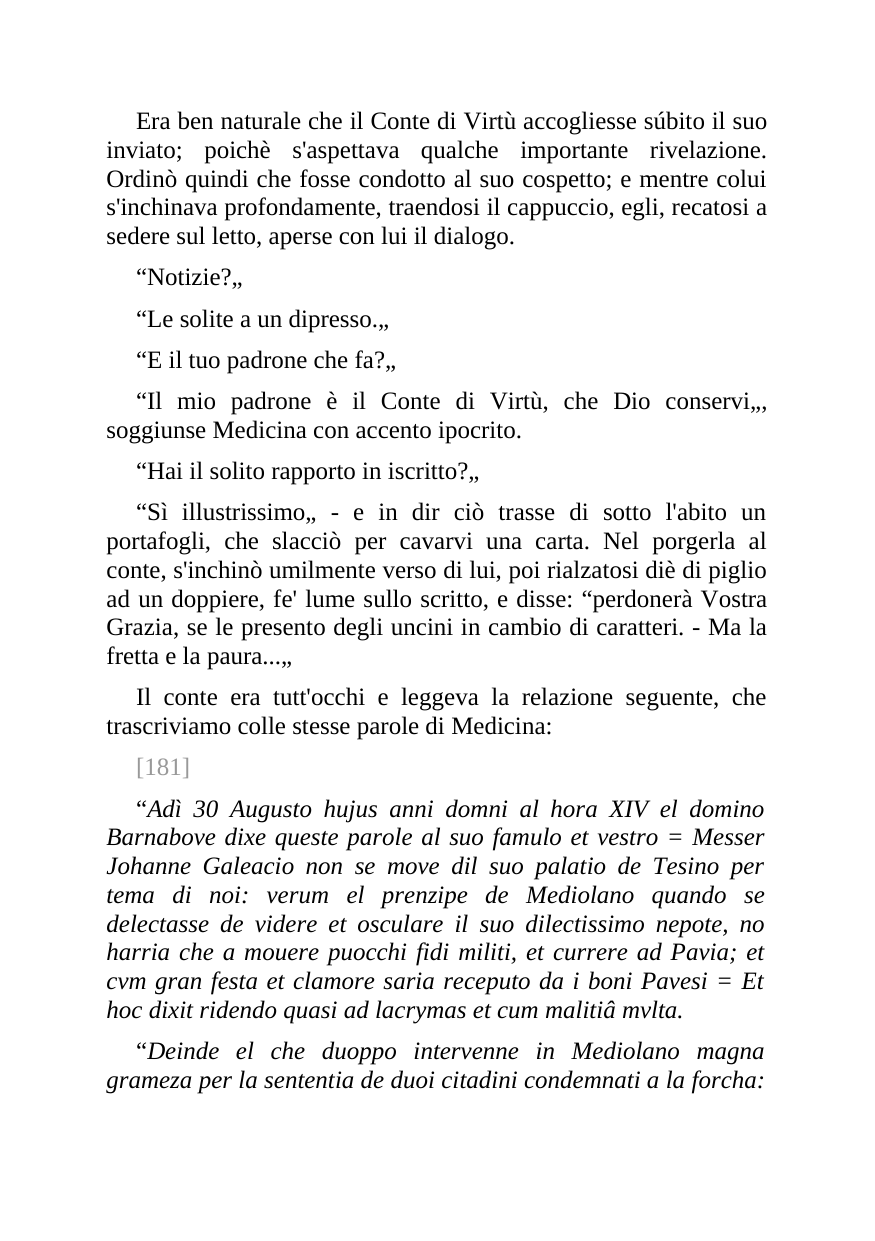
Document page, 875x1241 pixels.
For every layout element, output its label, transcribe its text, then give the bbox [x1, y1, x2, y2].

text “Notizie?„ [106, 262, 768, 291]
text “Sì illustrissimo„ - e in dir ciò trasse di sotto l'abito un portafogli, che slacciò per cavarvi una carta. Nel porgerla al conte, s'inchinò umilmente verso di lui, poi rialzatosi diè di piglio ad un doppiere, fe' lume sullo scritto, e disse: “perdonerà Vostra Grazia, se le presento degli uncini in cambio di caratteri. - Ma la fretta e la paura...„ [106, 497, 768, 670]
text Il conte era tutt'occhi e leggeva la relazione seguente, che trascriviamo colle stesse parole di Medicina: [106, 682, 768, 740]
text “Deinde el che duoppo intervenne in Mediolano magna grameza per la sententia de duoi citadini condemnati a la forcha: [106, 1036, 768, 1094]
text Era ben naturale che il Conte di Virtù accogliesse súbito il suo inviato; poichè s'aspettava qualche importante rivelazione. Ordinò quindi che fosse condotto al suo cospetto; e mentre colui s'inchinava profondamente, traendosi il cappuccio, egli, recatosi a sedere sul letto, aperse con lui il dialogo. [106, 106, 768, 250]
text “Le solite a un dipresso.„ [106, 304, 768, 332]
text [181] [106, 752, 768, 781]
text “E il tuo padrone che fa?„ [106, 345, 768, 374]
text “Adì 30 Augusto hujus anni domni al hora XIV el domino Barnabove dixe queste parole al suo famulo et vestro = Messer Johanne Galeacio non se move dil suo palatio de Tesino per tema di noi: verum el prenzipe de Mediolano quando se delectasse de videre et osculare il suo dilectissimo nepote, no harria che a mouere puocchi fidi militi, et currere ad Pavia; et cvm gran festa et clamore saria receputo da i boni Pavesi = Et hoc dixit ridendo quasi ad lacrymas et cum malitiâ mvlta. [106, 794, 768, 1024]
text “Il mio padrone è il Conte di Virtù, che Dio conservi„, soggiunse Medicina con accento ipocrito. [106, 386, 768, 444]
text “Hai il solito rapporto in iscritto?„ [106, 456, 768, 485]
